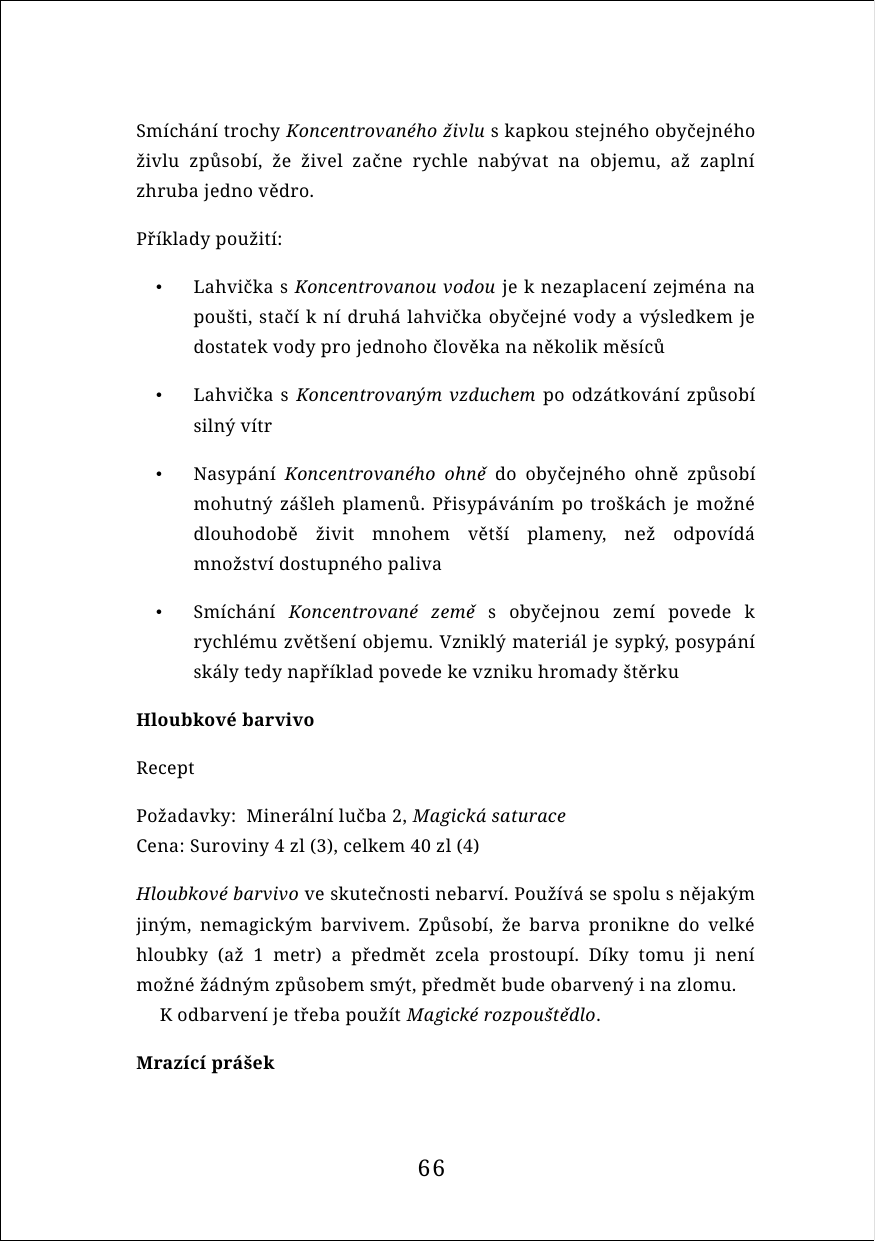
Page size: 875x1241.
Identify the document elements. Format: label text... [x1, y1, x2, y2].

list Lahvička s Koncentrovaným vzduchem po odzátkování způsobí silný vítr [156, 383, 756, 437]
text Hloubkové barvivo ve skutečnosti nebarví. Používá se spolu s nějakým jiným, nemagickým barvivem. Způsobí, že barva pronikne do velké hloubky (až 1 metr) a předmět zcela prostoupí. Díky tomu ji není možné žádným způsobem smýt, předmět bude obarvený i na zlomu. K odbarvení je třeba použít Magické rozpouštědlo. [136, 882, 756, 1027]
text Požadavky: Minerální lučba 2, Magická saturace Cena: Suroviny 4 zl (3), celkem 40 zl (4) [136, 804, 756, 858]
list Smíchání Koncentrované země s obyčejnou zemí povede k rychlému zvětšení objemu. Vzniklý materiál je sypký, posypání skály tedy například povede ke vzniku hromady štěrku [156, 599, 756, 684]
text Recept [136, 756, 756, 780]
list Lahvička s Koncentrovanou vodou je k nezaplacení zejména na poušti, stačí k ní druhá lahvička obyčejné vody a výsledkem je dostatek vody pro jednoho člověka na několik měsíců [156, 274, 756, 359]
text Příklady použití: [136, 227, 756, 251]
text Smíchání trochy Koncentrovaného živlu s kapkou stejného obyčejného živlu způsobí, že živel začne rychle nabývat na objemu, až zaplní zhruba jedno vědro. [136, 118, 756, 203]
list Nasypání Koncentrovaného ohně do obyčejného ohně způsobí mohutný zášleh plamenů. Přisypáváním po troškách je možné dlouhodobě živit mnohem větší plameny, než odpovídá množství dostupného paliva [156, 461, 756, 576]
text Mrazící prášek [136, 1051, 756, 1075]
text Hloubkové barvivo [136, 708, 756, 732]
